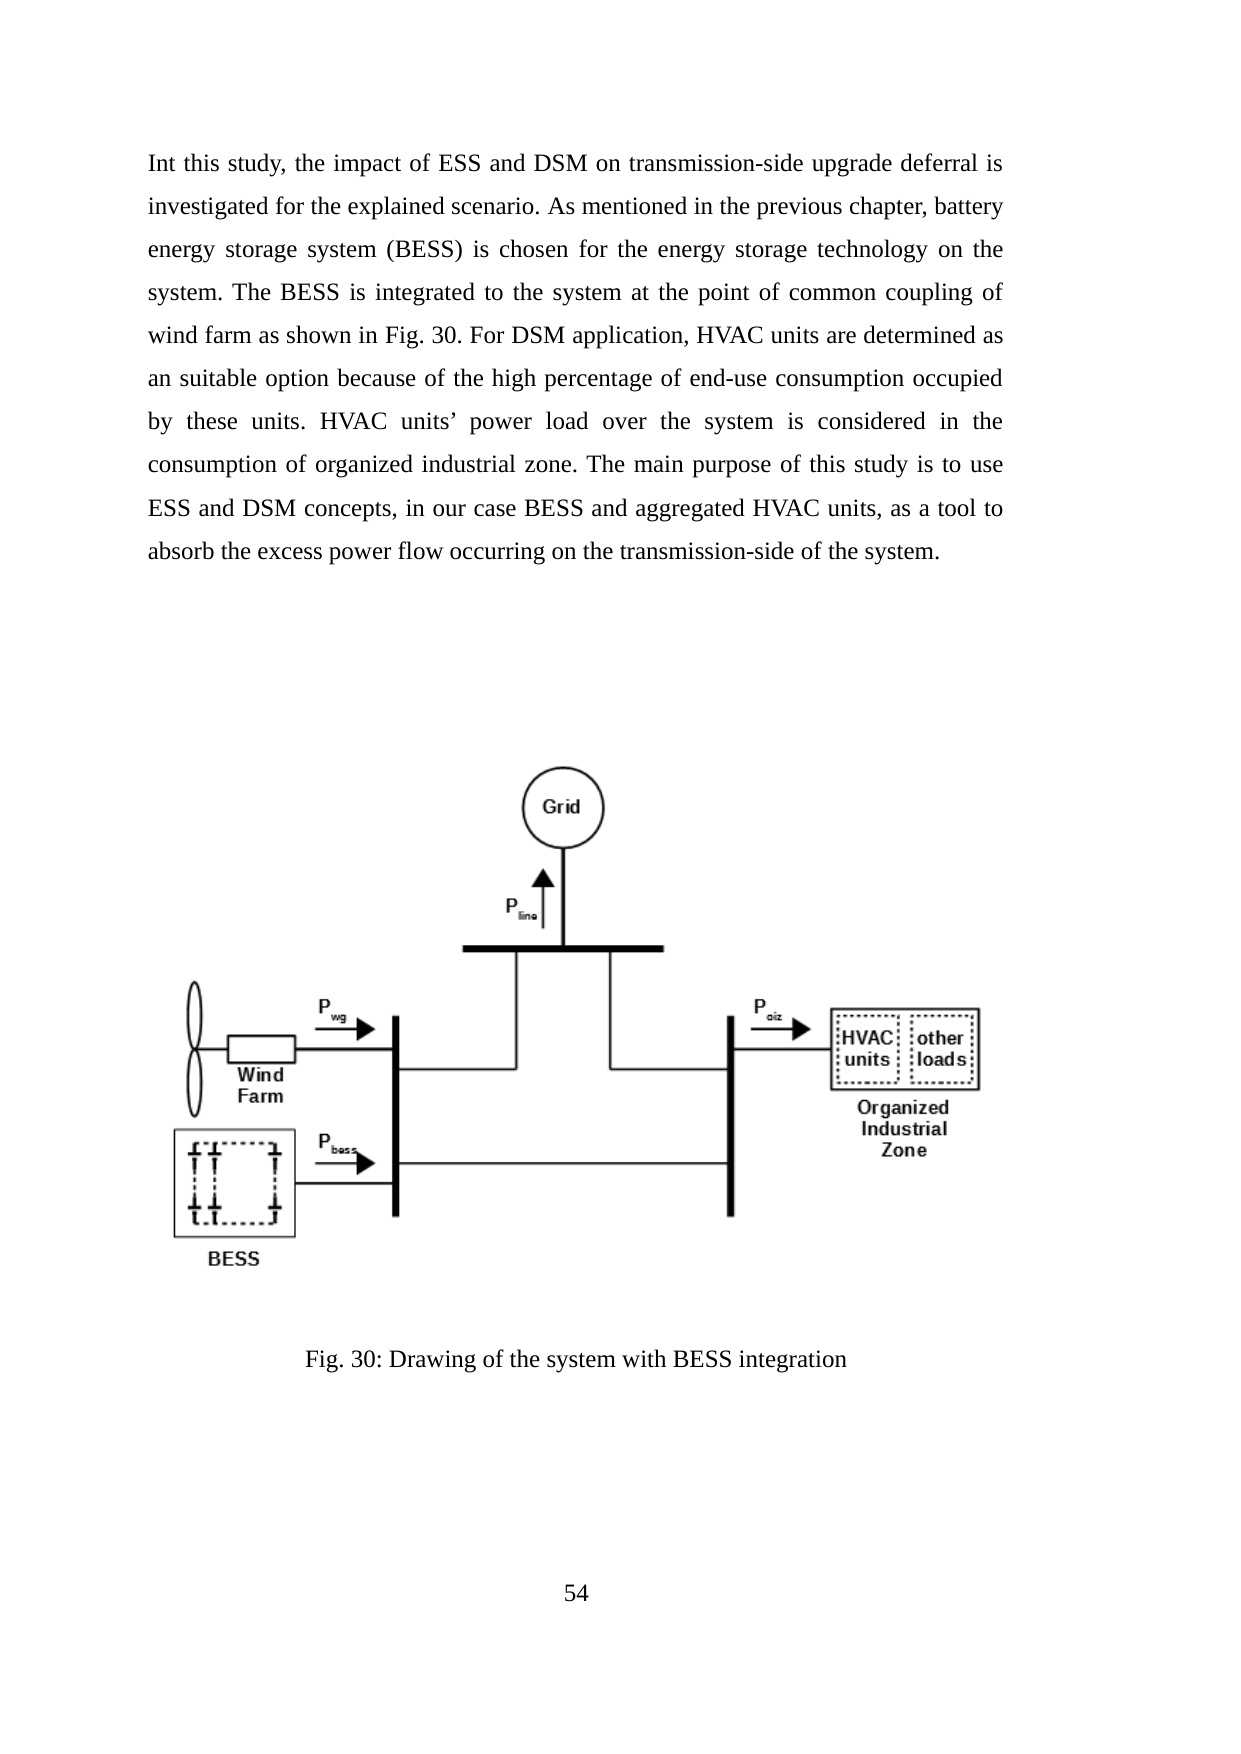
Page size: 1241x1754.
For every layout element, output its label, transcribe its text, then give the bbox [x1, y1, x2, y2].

picture [147, 720, 1005, 1290]
text Fig. 30: Drawing of the system with BESS integration [148, 1344, 1004, 1372]
text Int this study, the impact of ESS and DSM on transmission-side upgrade deferral is investigated for the explained scenario. As mentioned in the previous chapter, battery energy storage system (BESS) is chosen for the energy storage technology on the system. The BESS is integrated to the system at the point of common coupling of wind farm as shown in Fig. 30. For DSM application, HVAC units are determined as an suitable option because of the high percentage of end-use consumption occupied by these units. HVAC units’ power load over the system is considered in the consumption of organized industrial zone. The main purpose of this study is to use ESS and DSM concepts, in our case BESS and aggregated HVAC units, as a tool to absorb the excess power flow occurring on the transmission-side of the system. [148, 148, 1004, 564]
